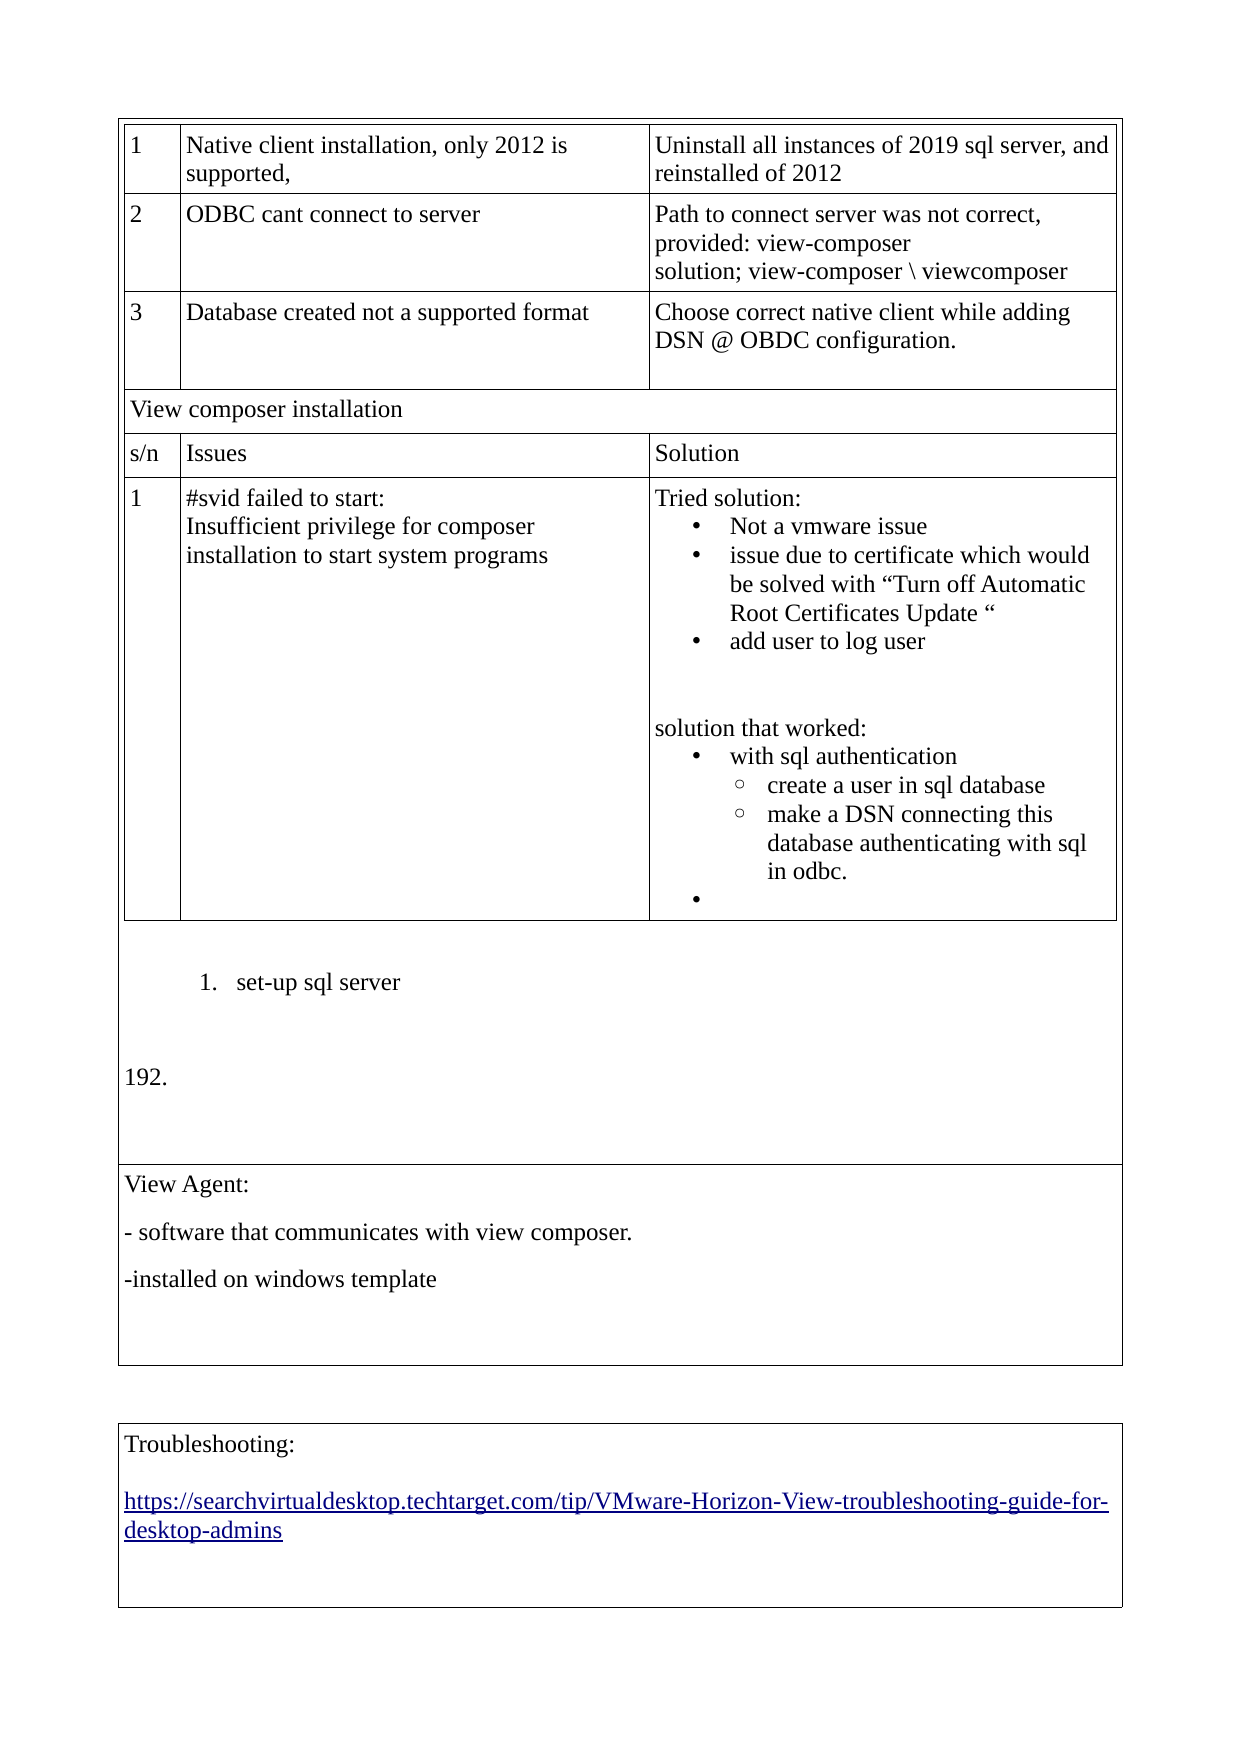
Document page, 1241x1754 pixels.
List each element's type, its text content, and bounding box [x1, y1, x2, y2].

table_cell Steps for vmware installation - need to setup a domain controller: view-connection installation view composer installation set-up sql server 192. [119, 119, 1122, 1163]
table_cell Solution [650, 434, 1116, 477]
table_cell Issues [181, 434, 649, 477]
table_cell ODBC cant connect to server [181, 194, 649, 291]
table_cell 2 [125, 194, 180, 291]
table_cell 1 [125, 125, 180, 193]
table_cell Path to connect server was not correct, provided: view-composer solution; view-composer \ viewcomposer [650, 194, 1116, 291]
table_cell Database created not a supported format [181, 292, 649, 389]
table_cell Tried solution: Not a vmware issue issue due to certificate which would be solved with “Turn off Automatic Root Certificates Update “ add user to log user solution that worked: with sql authentication create a user in sql database make a DSN connecting this database authenticating with sql in odbc. [650, 478, 1116, 919]
table_cell 1 [125, 478, 180, 919]
table_cell View composer installation [125, 390, 1116, 433]
table_cell #svid failed to start: Insufficient privilege for composer installation to start system programs [181, 478, 649, 919]
table_cell s/n [125, 434, 180, 477]
table_cell Native client installation, only 2012 is supported, [181, 125, 649, 193]
table_cell 3 [125, 292, 180, 389]
table_cell Uninstall all instances of 2019 sql server, and reinstalled of 2012 [650, 125, 1116, 193]
table_header Troubleshooting: https://searchvirtualdesktop.techtarget.com/tip/VMware-Horizon-View-troubleshooting-guide-for-desktop-admins [119, 1424, 1122, 1607]
table_cell Choose correct native client while adding DSN @ OBDC configuration. [650, 292, 1116, 389]
table_cell View Agent: - software that communicates with view composer. -installed on windows template [119, 1165, 1122, 1365]
